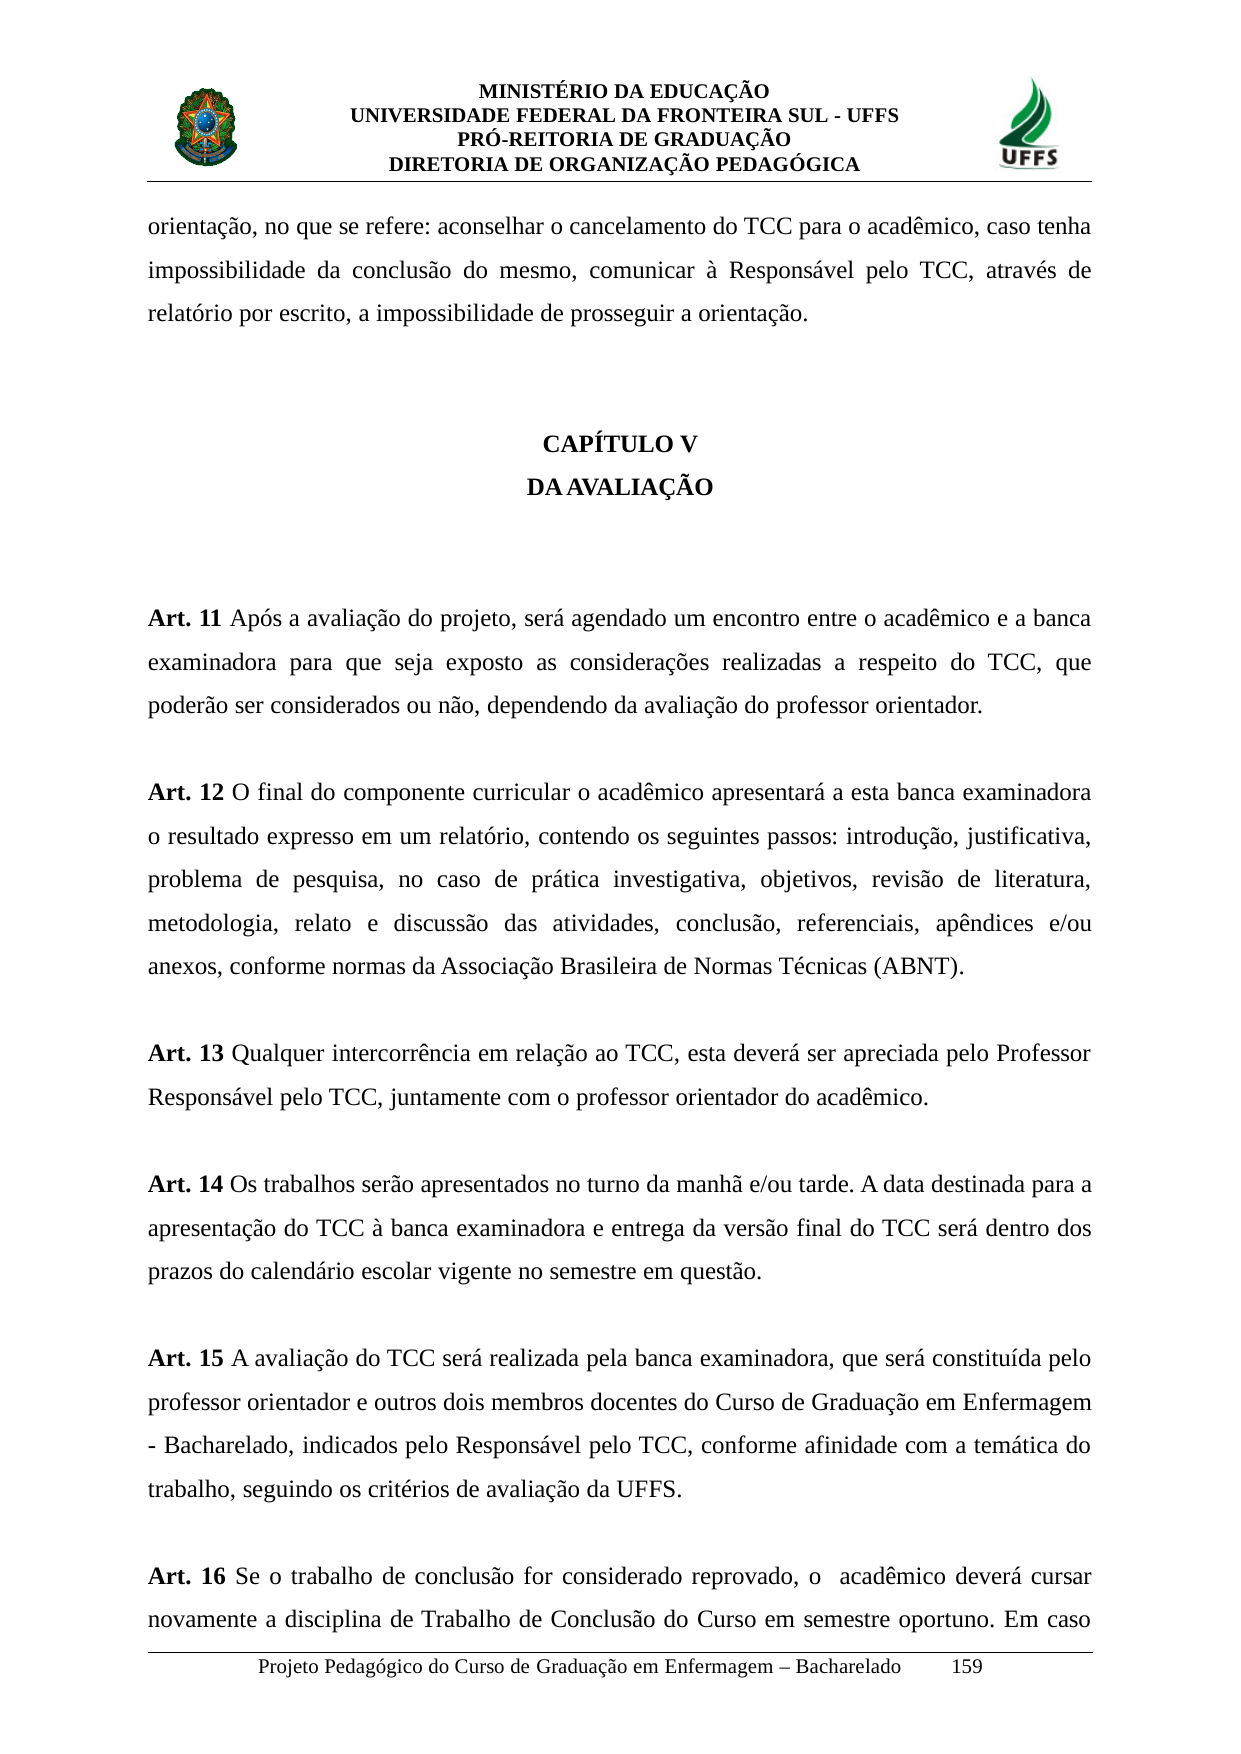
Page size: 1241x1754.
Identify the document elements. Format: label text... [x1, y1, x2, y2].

text Art. 11 Após a avaliação do projeto, será agendado um encontro entre o acadêmico e a banca examinadora para que seja exposto as considerações realizadas a respeito do TCC, que poderão ser considerados ou não, dependendo da avaliação do professor orientador. [148, 603, 1093, 719]
text Art. 16 Se o trabalho de conclusão for considerado reprovado, o acadêmico deverá cursar novamente a disciplina de Trabalho de Conclusão do Curso em semestre oportuno. Em caso [148, 1561, 1093, 1633]
text DA AVALIAÇÃO [148, 472, 1093, 501]
text Art. 15 A avaliação do TCC será realizada pela banca examinadora, que será constituída pelo professor orientador e outros dois membros docentes do Curso de Graduação em Enfermagem - Bacharelado, indicados pelo Responsável pelo TCC, conforme afinidade com a temática do trabalho, seguindo os critérios de avaliação da UFFS. [148, 1343, 1093, 1503]
text orientação, no que se refere: aconselhar o cancelamento do TCC para o acadêmico, caso tenha impossibilidade da conclusão do mesmo, comunicar à Responsável pelo TCC, através de relatório por escrito, a impossibilidade de prosseguir a orientação. [148, 211, 1093, 327]
text CAPÍTULO V [148, 429, 1093, 458]
picture [173, 87, 238, 168]
picture [984, 75, 1075, 173]
text Art. 14 Os trabalhos serão apresentados no turno da manhã e/ou tarde. A data destinada para a apresentação do TCC à banca examinadora e entrega da versão final do TCC será dentro dos prazos do calendário escolar vigente no semestre em questão. [148, 1169, 1093, 1285]
text Art. 12 O final do componente curricular o acadêmico apresentará a esta banca examinadora o resultado expresso em um relatório, contendo os seguintes passos: introdução, justificativa, problema de pesquisa, no caso de prática investigativa, objetivos, revisão de literatura, metodologia, relato e discussão das atividades, conclusão, referenciais, apêndices e/ou anexos, conforme normas da Associação Brasileira de Normas Técnicas (ABNT). [148, 777, 1093, 980]
text Art. 13 Qualquer intercorrência em relação ao TCC, esta deverá ser apreciada pelo Professor Responsável pelo TCC, juntamente com o professor orientador do acadêmico. [148, 1038, 1093, 1111]
